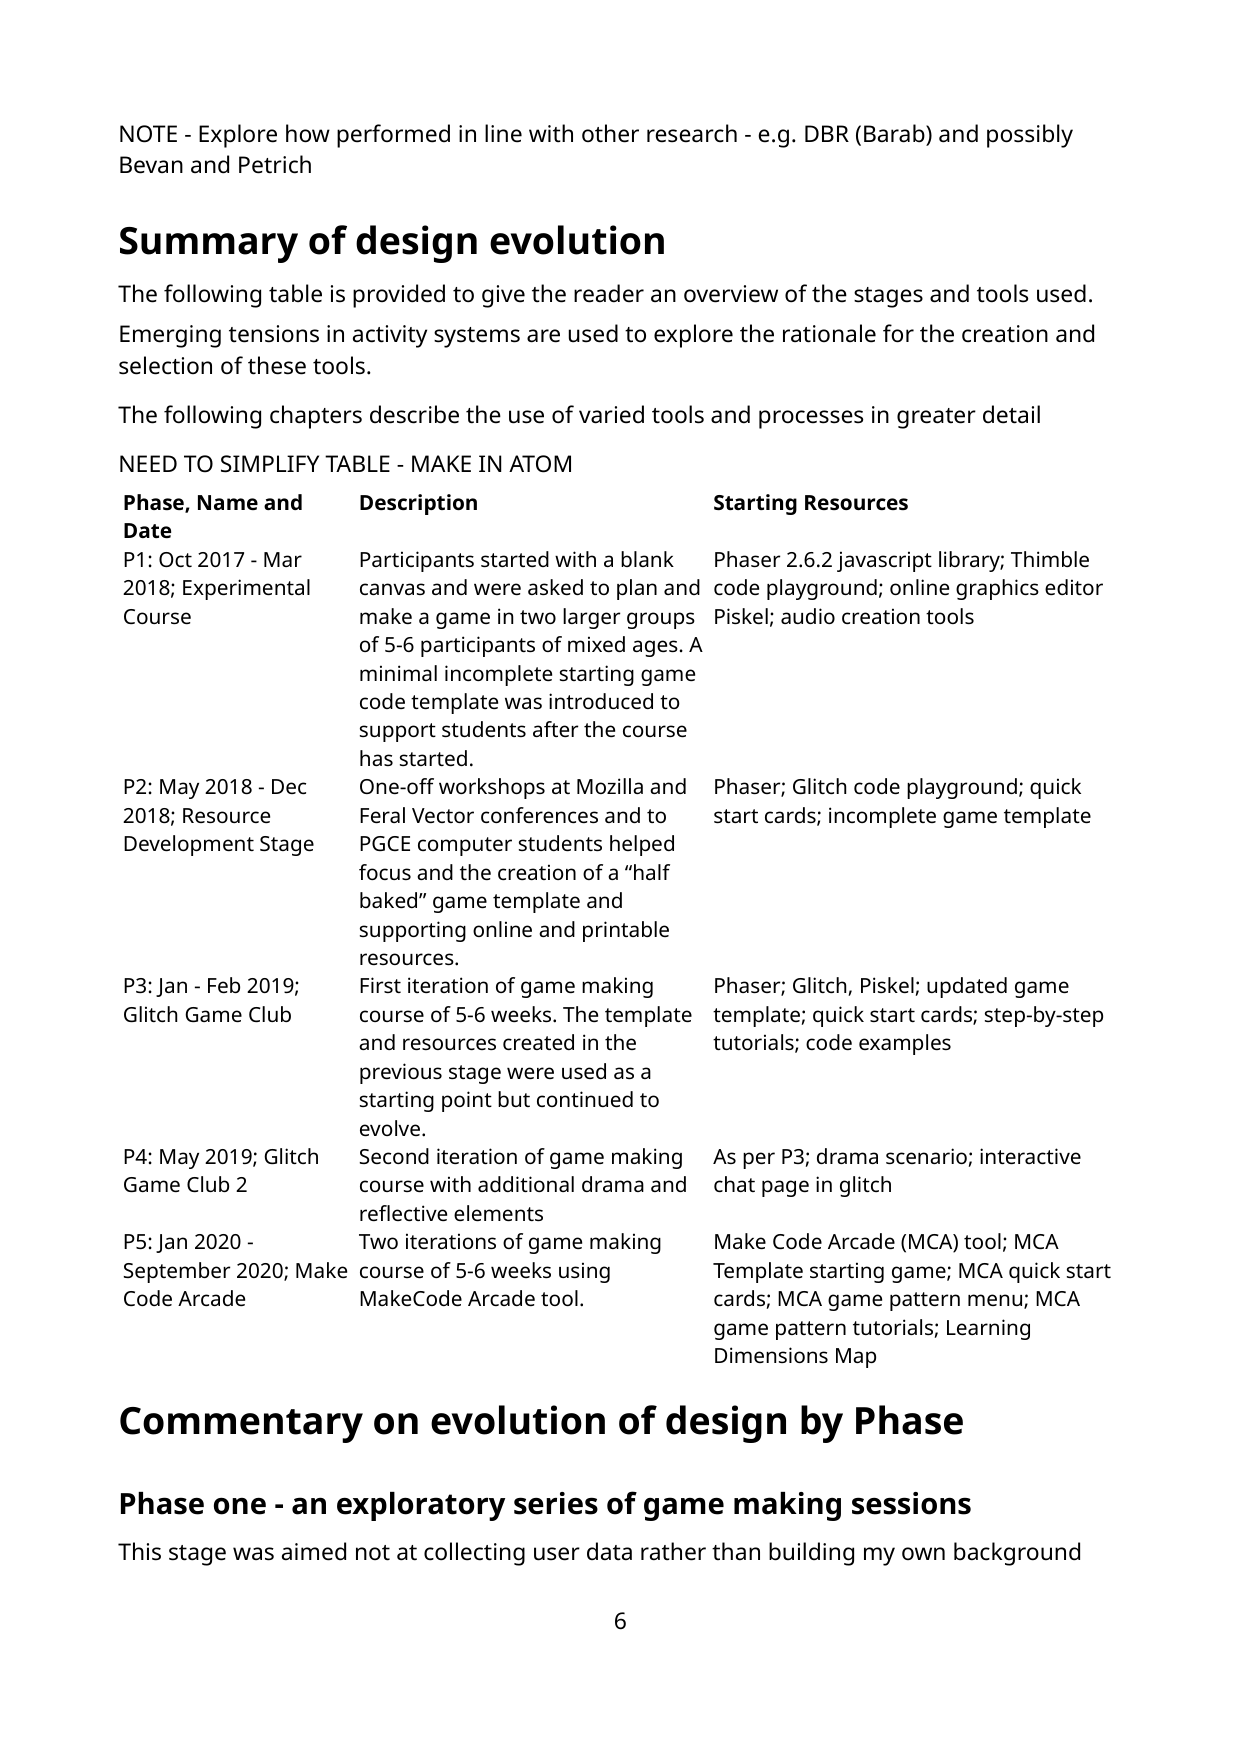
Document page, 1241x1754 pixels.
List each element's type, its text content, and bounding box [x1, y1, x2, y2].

table_cell Second iteration of game making course with additional drama and reflective elements [354, 1142, 709, 1227]
text Emerging tensions in activity systems are used to explore the rationale for the creation and selection of these tools. [118, 318, 1122, 381]
table_cell Phaser; Glitch code playground; quick start cards; incomplete game template [709, 773, 1122, 972]
subtitle Summary of design evolution [118, 214, 1122, 266]
table_cell P2: May 2018 - Dec 2018; Resource Development Stage [118, 773, 354, 972]
text NEED TO SIMPLIFY TABLE - MAKE IN ATOM [118, 448, 1122, 479]
text The following table is provided to give the reader an overview of the stages and tools used. [118, 278, 1122, 309]
table_cell First iteration of game making course of 5-6 weeks. The template and resources created in the previous stage were used as a starting point but continued to evolve. [354, 972, 709, 1142]
text NOTE - Explore how performed in line with other research - e.g. DBR (Barab) and possibly Bevan and Petrich [118, 118, 1122, 181]
table_cell As per P3; drama scenario; interactive chat page in glitch [709, 1142, 1122, 1227]
table_cell One-off workshops at Mozilla and Feral Vector conferences and to PGCE computer students helped focus and the creation of a “half baked” game template and supporting online and printable resources. [354, 773, 709, 972]
table_cell Participants started with a blank canvas and were asked to plan and make a game in two larger groups of 5-6 participants of mixed ages. A minimal incomplete starting game code template was introduced to support students after the course has started. [354, 545, 709, 772]
table_cell Two iterations of game making course of 5-6 weeks using MakeCode Arcade tool. [354, 1228, 709, 1370]
subtitle Commentary on evolution of design by Phase [118, 1395, 1122, 1446]
text This stage was aimed not at collecting user data rather than building my own background [118, 1535, 1122, 1567]
table_cell P1: Oct 2017 - Mar 2018; Experimental Course [118, 545, 354, 772]
table_cell P3: Jan - Feb 2019; Glitch Game Club [118, 972, 354, 1142]
subtitle Phase one - an exploratory series of game making sessions [118, 1483, 1122, 1523]
table_cell Phaser 2.6.2 javascript library; Thimble code playground; online graphics editor Piskel; audio creation tools [709, 545, 1122, 772]
table_header Description [354, 488, 709, 545]
table_cell Make Code Arcade (MCA) tool; MCA Template starting game; MCA quick start cards; MCA game pattern menu; MCA game pattern tutorials; Learning Dimensions Map [709, 1228, 1122, 1370]
table_header Phase, Name and Date [118, 488, 354, 545]
text The following chapters describe the use of varied tools and processes in greater detail [118, 399, 1122, 430]
table_header Starting Resources [709, 488, 1122, 545]
table_cell P5: Jan 2020 - September 2020; Make Code Arcade [118, 1228, 354, 1370]
table_cell P4: May 2019; Glitch Game Club 2 [118, 1142, 354, 1227]
table_cell Phaser; Glitch, Piskel; updated game template; quick start cards; step-by-step tutorials; code examples [709, 972, 1122, 1142]
